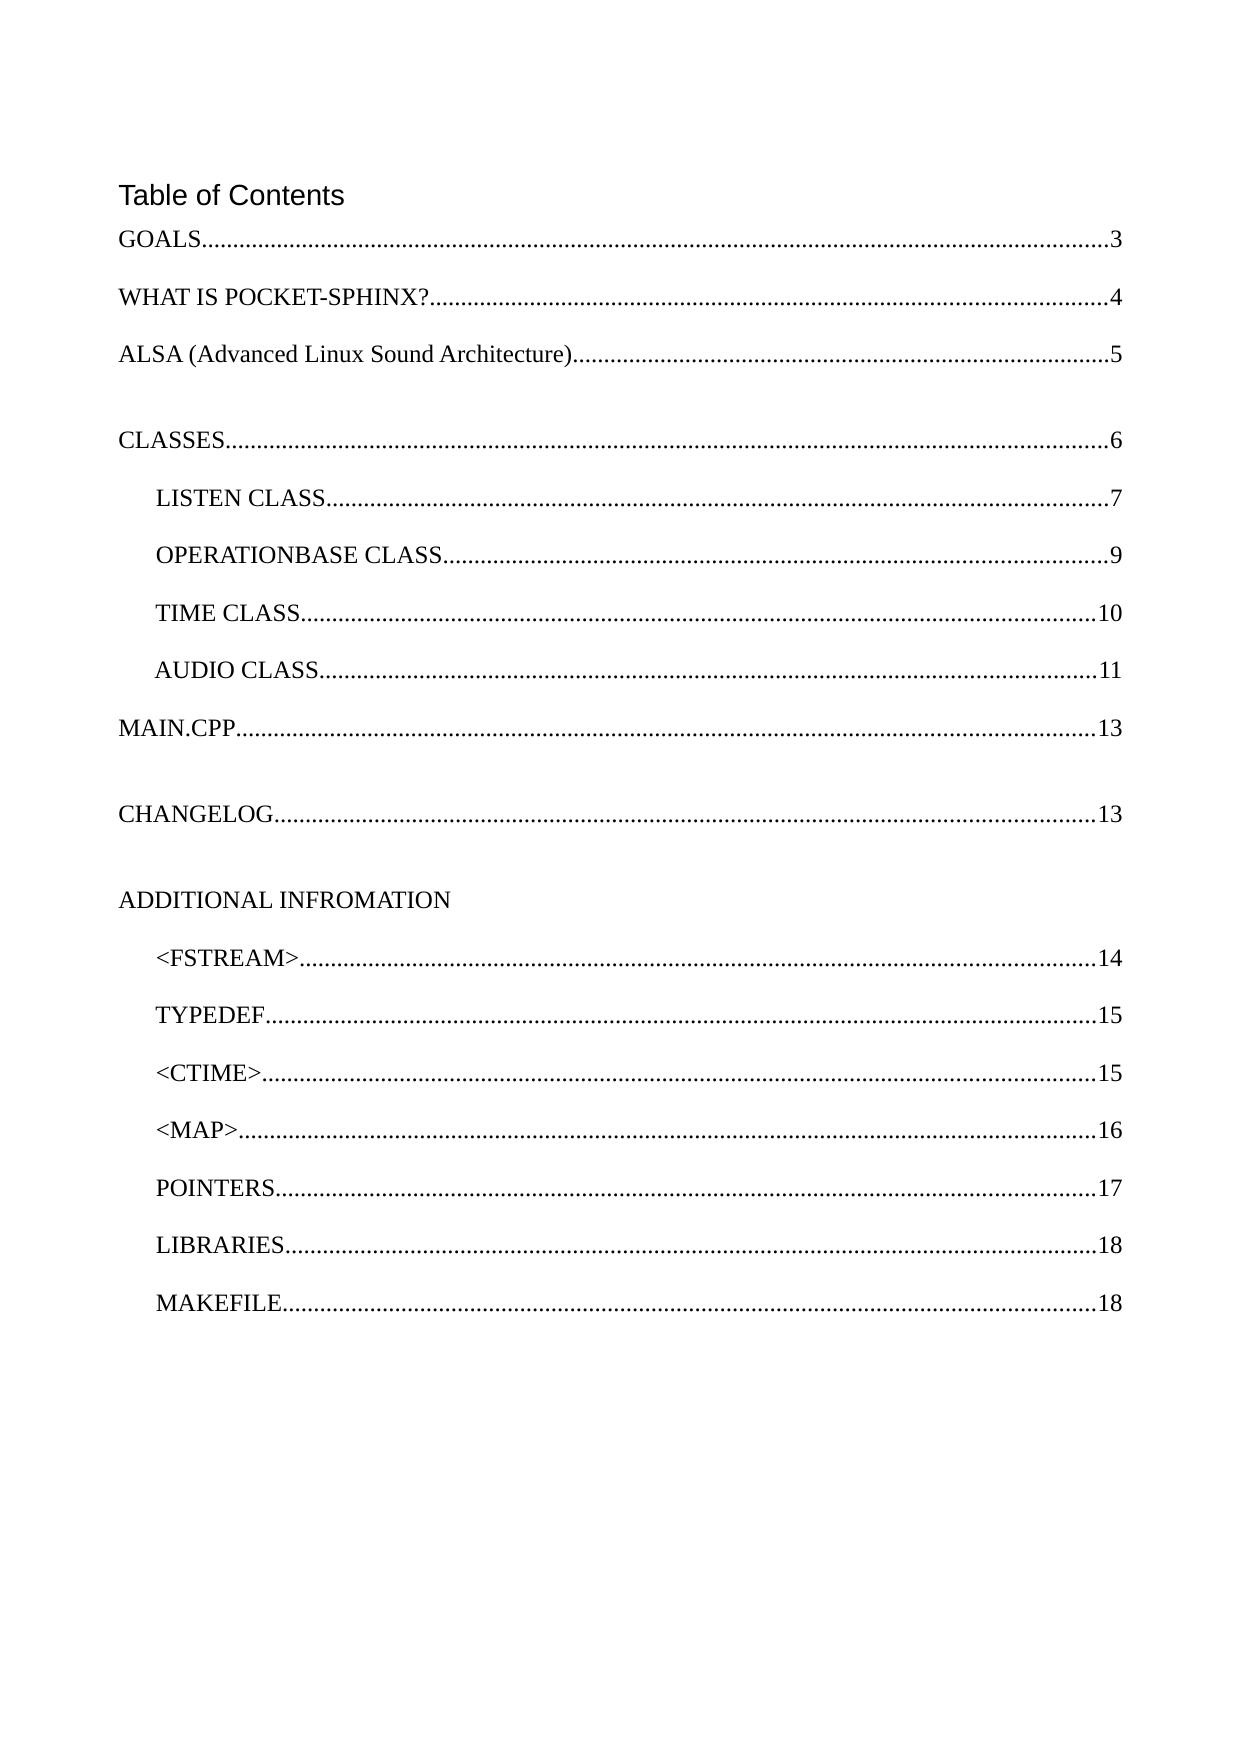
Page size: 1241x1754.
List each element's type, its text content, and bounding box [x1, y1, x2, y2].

text <CTIME> 15 [118, 1058, 1122, 1087]
text CLASSES 6 [118, 425, 1122, 454]
text MAIN.CPP 13 [118, 713, 1122, 742]
text LISTEN CLASS 7 [118, 483, 1122, 512]
text WHAT IS POCKET-SPHINX? 4 [118, 282, 1122, 310]
text ADDITIONAL INFROMATION [118, 885, 1122, 914]
text TIME CLASS 10 [118, 598, 1122, 627]
text GOALS 3 [118, 224, 1122, 253]
text ALSA (Advanced Linux Sound Architecture) 5 [118, 339, 1122, 368]
text LIBRARIES 18 [118, 1230, 1122, 1259]
text MAKEFILE 18 [118, 1288, 1122, 1317]
text AUDIO CLASS 11 [118, 655, 1122, 684]
text <FSTREAM> 14 [118, 943, 1122, 972]
subtitle Table of Contents [118, 178, 1122, 212]
text POINTERS 17 [118, 1173, 1122, 1202]
text CHANGELOG 13 [118, 799, 1122, 828]
text TYPEDEF 15 [118, 1000, 1122, 1029]
text <MAP> 16 [118, 1115, 1122, 1144]
text OPERATIONBASE CLASS 9 [118, 540, 1122, 569]
